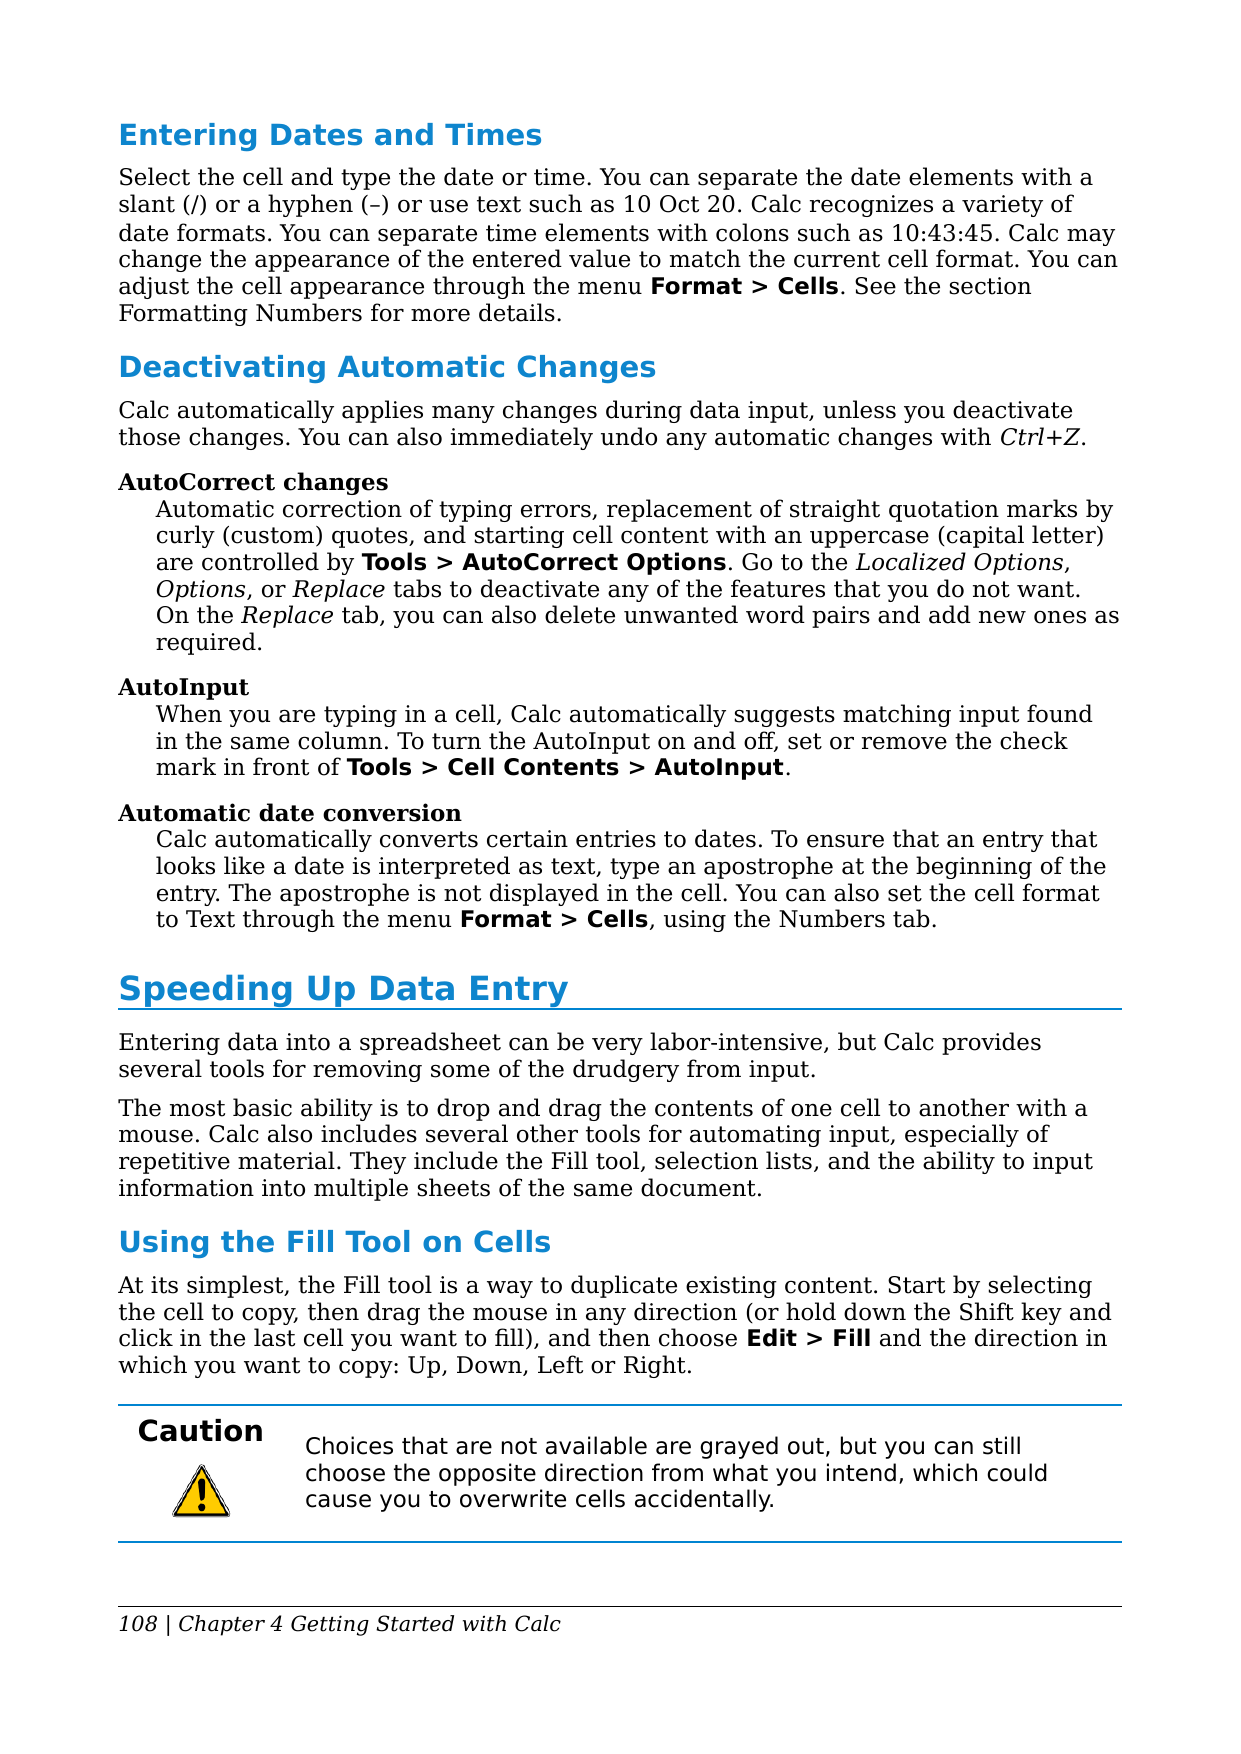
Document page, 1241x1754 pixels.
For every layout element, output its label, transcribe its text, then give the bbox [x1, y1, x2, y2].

text AutoCorrect changes [118, 469, 1122, 496]
text Select the cell and type the date or time. You can separate the date elements with a slant (/) or a hyphen (–) or use text such as 10 Oct 20. Calc recognizes a variety of date formats. You can separate time elements with colons such as 10:43:45. Calc may change the appearance of the entered value to match the current cell format. You can adjust the cell appearance through the menu Format > Cells. See the section Formatting Numbers for more details. [118, 164, 1122, 327]
text At its simplest, the Fill tool is a way to duplicate existing content. Start by selecting the cell to copy, then drag the mouse in any direction (or hold down the Shift key and click in the last cell you want to fill), and then choose Edit > Fill and the direction in which you want to copy: Up, Down, Left or Right. [118, 1272, 1122, 1379]
subtitle Entering Dates and Times [118, 118, 1122, 152]
text Entering data into a spreadsheet can be very labor-intensive, but Calc provides several tools for removing some of the drudgery from input. [118, 1029, 1122, 1082]
picture [168, 1460, 233, 1521]
text AutoInput [118, 674, 1122, 701]
subtitle Deactivating Automatic Changes [118, 351, 1122, 385]
table_header Caution [118, 1406, 283, 1541]
table_header Choices that are not available are grayed out, but you can still choose the opposite direction from what you intend, which could cause you to overwrite cells accidentally. [283, 1406, 1122, 1541]
subtitle Speeding Up Data Entry [118, 969, 1122, 1008]
text Automatic date conversion [118, 799, 1122, 826]
text Calc automatically converts certain entries to dates. To ensure that an entry that looks like a date is interpreted as text, type an apostrophe at the beginning of the entry. The apostrophe is not displayed in the cell. You can also set the cell format to Text through the menu Format > Cells, using the Numbers tab. [156, 826, 1122, 933]
text The most basic ability is to drop and drag the contents of one cell to another with a mouse. Calc also includes several other tools for automating input, especially of repetitive material. They include the Fill tool, selection lists, and the ability to input information into multiple sheets of the same document. [118, 1095, 1122, 1202]
text Automatic correction of typing errors, replacement of straight quotation marks by curly (custom) quotes, and starting cell content with an uppercase (capital letter) are controlled by Tools > AutoCorrect Options. Go to the Localized Options, Options, or Replace tabs to deactivate any of the features that you do not want. On the Replace tab, you can also delete unwanted word pairs and add new ones as required. [156, 496, 1122, 656]
text Calc automatically applies many changes during data input, unless you deactivate those changes. You can also immediately undo any automatic changes with Ctrl+Z. [118, 397, 1122, 451]
subtitle Using the Fill Tool on Cells [118, 1226, 1122, 1260]
text When you are typing in a cell, Calc automatically suggests matching input found in the same column. To turn the AutoInput on and off, set or remove the check mark in front of Tools > Cell Contents > AutoInput. [156, 701, 1122, 781]
